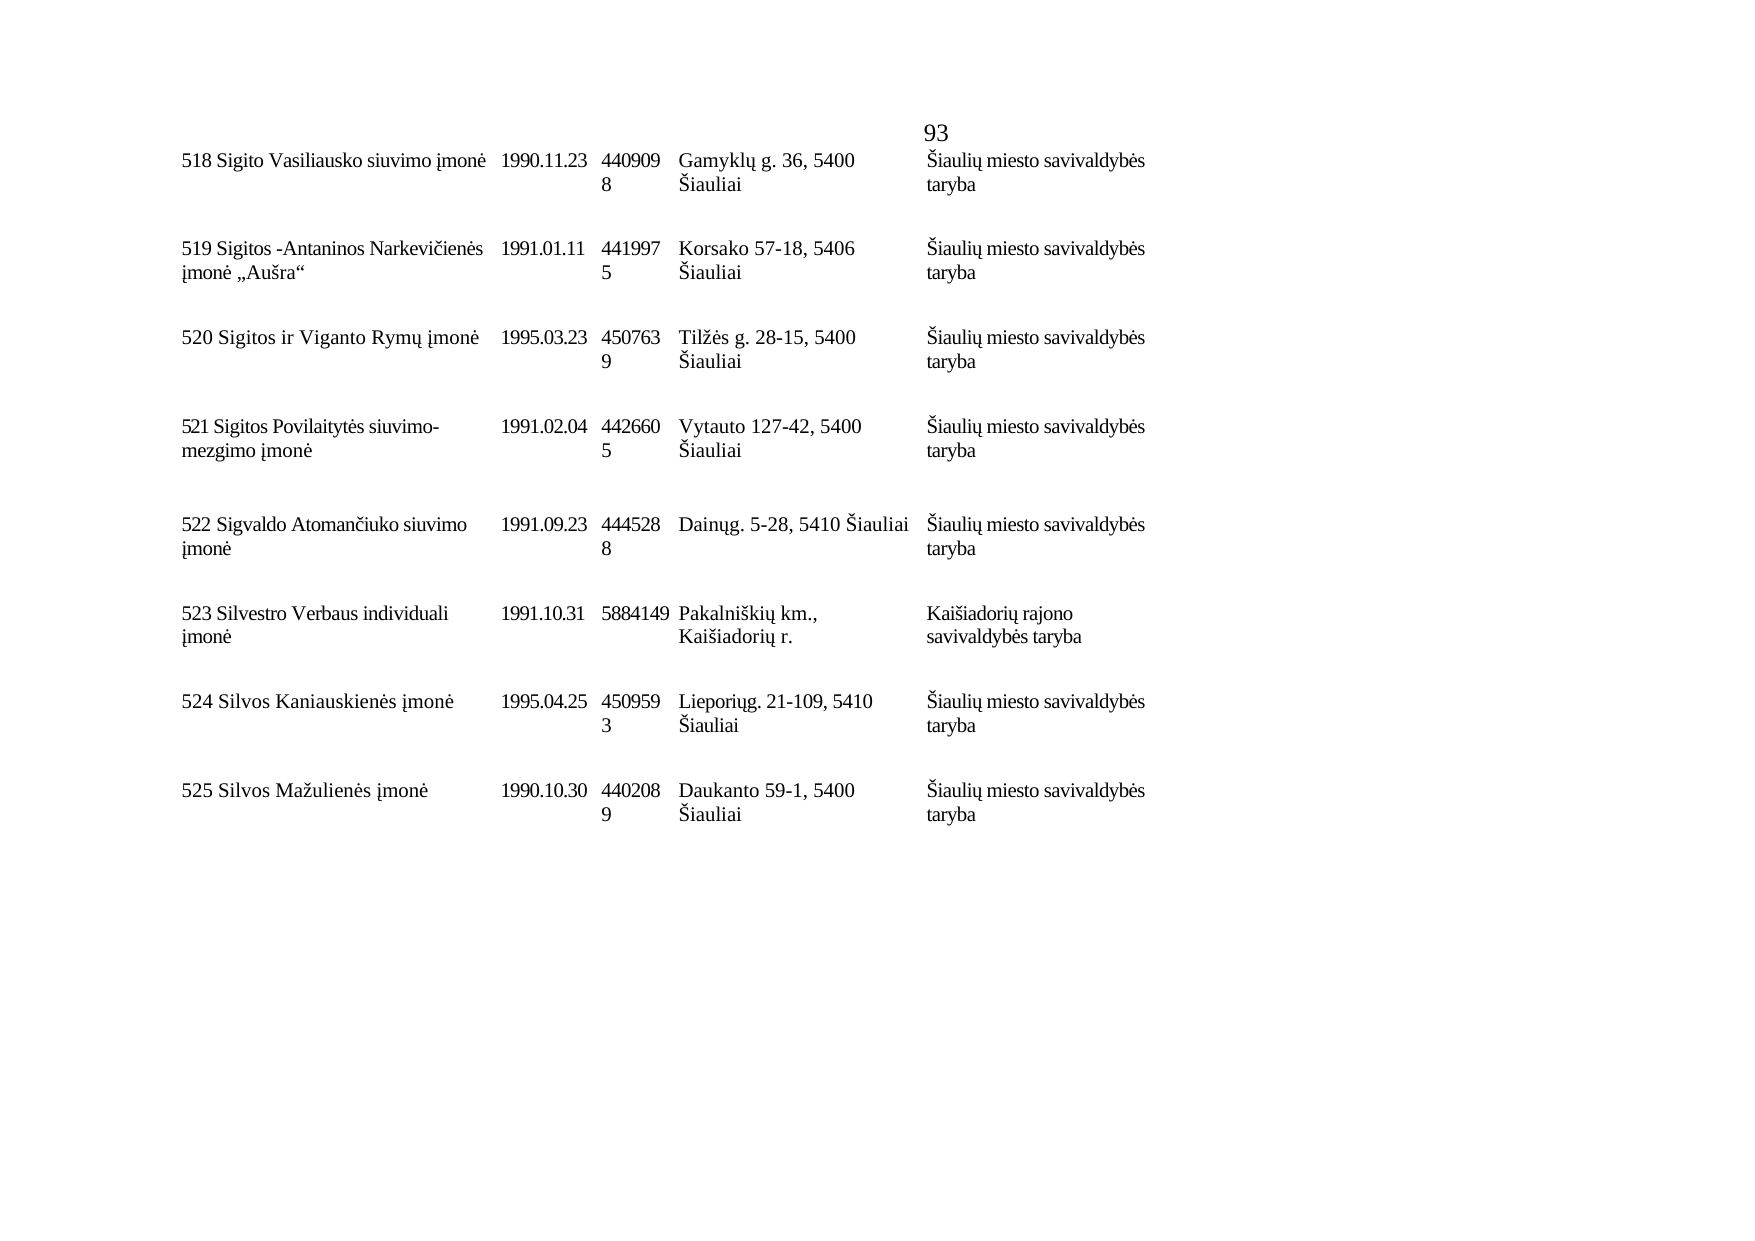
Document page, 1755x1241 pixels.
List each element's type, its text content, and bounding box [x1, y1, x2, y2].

table_cell [1183, 600, 1595, 689]
table_cell 1990.10.30 [496, 778, 597, 866]
table_cell Tilžės g. 28-15, 5400 Šiauliai [674, 325, 922, 413]
table_cell 525 Silvos Mažulienės įmonė [177, 778, 496, 866]
table_cell Vytauto 127-42, 5400 Šiauliai [674, 414, 922, 512]
table_cell Korsako 57-18, 5406 Šiauliai [674, 236, 922, 325]
table_cell 520 Sigitos ir Viganto Rymų įmonė [177, 325, 496, 413]
table_cell Gamyklų g. 36, 5400 Šiauliai [674, 148, 922, 236]
table_cell 1991.02.04 [496, 414, 597, 512]
table_cell 1995.03.23 [496, 325, 597, 413]
table_cell Šiaulių miesto savivaldybės taryba [922, 236, 1183, 325]
table_cell 523 Silvestro Verbaus individuali įmonė [177, 600, 496, 689]
table_cell 4402089 [597, 778, 674, 866]
table_cell 521 Sigitos Povilaitytės siuvimo-mezgimo įmonė [177, 414, 496, 512]
table_cell [1183, 414, 1595, 512]
table_cell Šiaulių miesto savivaldybės taryba [922, 689, 1183, 778]
table_cell Šiaulių miesto savivaldybės taryba [922, 414, 1183, 512]
table_cell 519 Sigitos -Antaninos Narkevičienės įmonė „Aušra“ [177, 236, 496, 325]
table_cell 4507639 [597, 325, 674, 413]
table_cell 1991.10.31 [496, 600, 597, 689]
table_cell Pakalniškių km., Kaišiadorių r. [674, 600, 922, 689]
table_cell 518 Sigito Vasiliausko siuvimo įmonė [177, 148, 496, 236]
table_cell Dainųg. 5-28, 5410 Šiauliai [674, 512, 922, 600]
table_cell 4426605 [597, 414, 674, 512]
table_cell Daukanto 59-1, 5400 Šiauliai [674, 778, 922, 866]
table_cell 1990.11.23 [496, 148, 597, 236]
table_cell 1991.01.11 [496, 236, 597, 325]
table_cell [1183, 689, 1595, 778]
table_cell 1995.04.25 [496, 689, 597, 778]
table_cell 522 Sigvaldo Atomančiuko siuvimo įmonė [177, 512, 496, 600]
table_cell 1991.09.23 [496, 512, 597, 600]
table_cell Kaišiadorių rajono savivaldybės taryba [922, 600, 1183, 689]
table_cell Šiaulių miesto savivaldybės taryba [922, 778, 1183, 866]
table_cell Lieporiųg. 21-109, 5410 Šiauliai [674, 689, 922, 778]
table_cell Šiaulių miesto savivaldybės taryba [922, 148, 1183, 236]
table_cell 4445288 [597, 512, 674, 600]
table_cell 4419975 [597, 236, 674, 325]
table_cell [1183, 148, 1595, 236]
table_cell Šiaulių miesto savivaldybės taryba [922, 512, 1183, 600]
table_cell Šiaulių miesto savivaldybės taryba [922, 325, 1183, 413]
table_cell [1183, 778, 1595, 866]
table_cell 524 Silvos Kaniauskienės įmonė [177, 689, 496, 778]
table_cell 4409098 [597, 148, 674, 236]
table_cell [1183, 236, 1595, 325]
table_cell 5884149 [597, 600, 674, 689]
table_cell [1183, 325, 1595, 413]
table_cell 4509593 [597, 689, 674, 778]
table_cell [1183, 512, 1595, 600]
